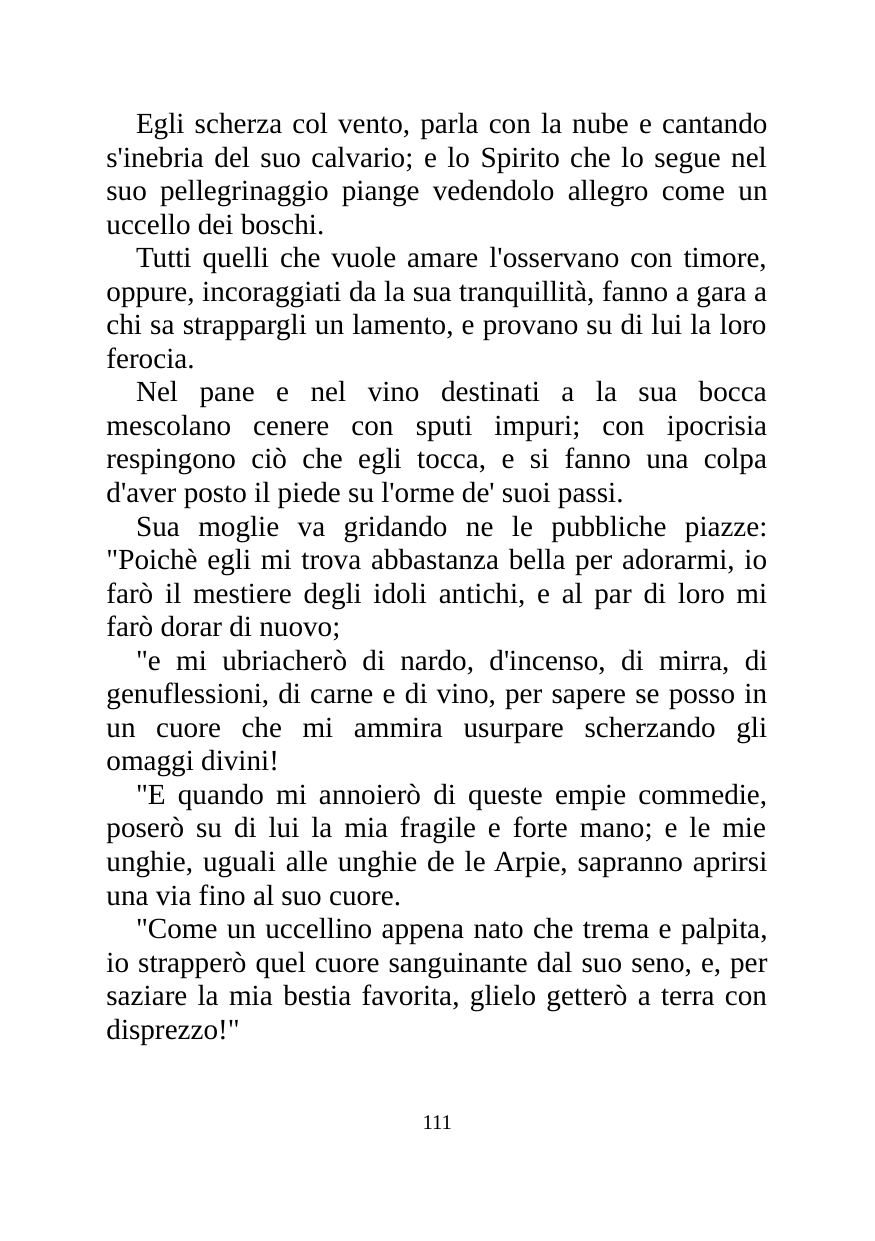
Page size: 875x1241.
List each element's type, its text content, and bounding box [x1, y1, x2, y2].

text Egli scherza col vento, parla con la nube e cantando s'inebria del suo calvario; e lo Spirito che lo segue nel suo pellegrinaggio piange vedendolo allegro come un uccello dei boschi. [106, 106, 768, 240]
text "e mi ubriacherò di nardo, d'incenso, di mirra, di genuflessioni, di carne e di vino, per sapere se posso in un cuore che mi ammira usurpare scherzando gli omaggi divini! [106, 643, 768, 777]
text "E quando mi annoierò di queste empie commedie, poserò su di lui la mia fragile e forte mano; e le mie unghie, uguali alle unghie de le Arpie, sapranno aprirsi una via fino al suo cuore. [106, 777, 768, 911]
text "Come un uccellino appena nato che trema e palpita, io strapperò quel cuore sanguinante dal suo seno, e, per saziare la mia bestia favorita, glielo getterò a terra con disprezzo!" [106, 911, 768, 1045]
text Tutti quelli che vuole amare l'osservano con timore, oppure, incoraggiati da la sua tranquillità, fanno a gara a chi sa strappargli un lamento, e provano su di lui la loro ferocia. [106, 240, 768, 374]
text Sua moglie va gridando ne le pubbliche piazze: "Poichè egli mi trova abbastanza bella per adorarmi, io farò il mestiere degli idoli antichi, e al par di loro mi farò dorar di nuovo; [106, 509, 768, 643]
text Nel pane e nel vino destinati a la sua bocca mescolano cenere con sputi impuri; con ipocrisia respingono ciò che egli tocca, e si fanno una colpa d'aver posto il piede su l'orme de' suoi passi. [106, 374, 768, 509]
